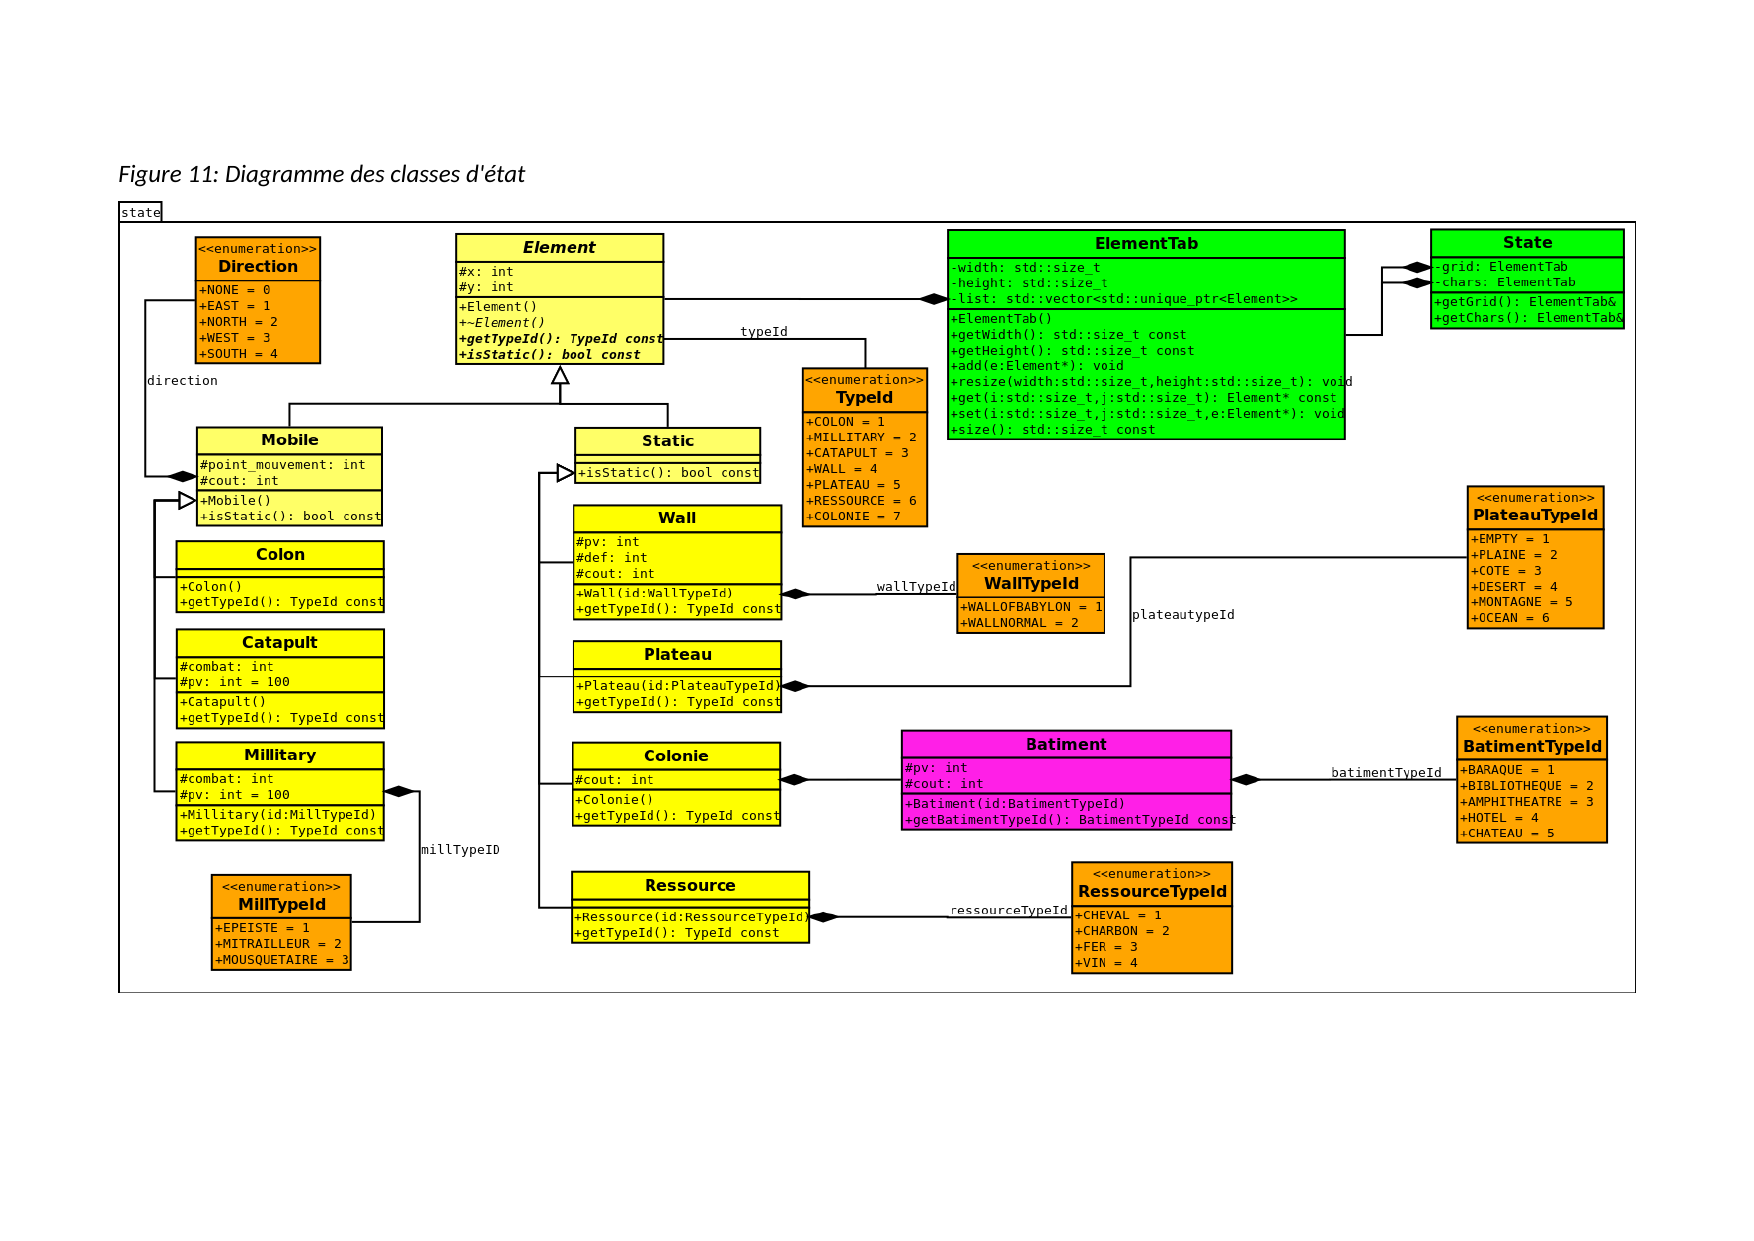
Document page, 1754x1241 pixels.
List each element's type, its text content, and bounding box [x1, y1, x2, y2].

text Figure 11: Diagramme des classes d'état [118, 159, 1636, 189]
picture [118, 201, 1636, 993]
